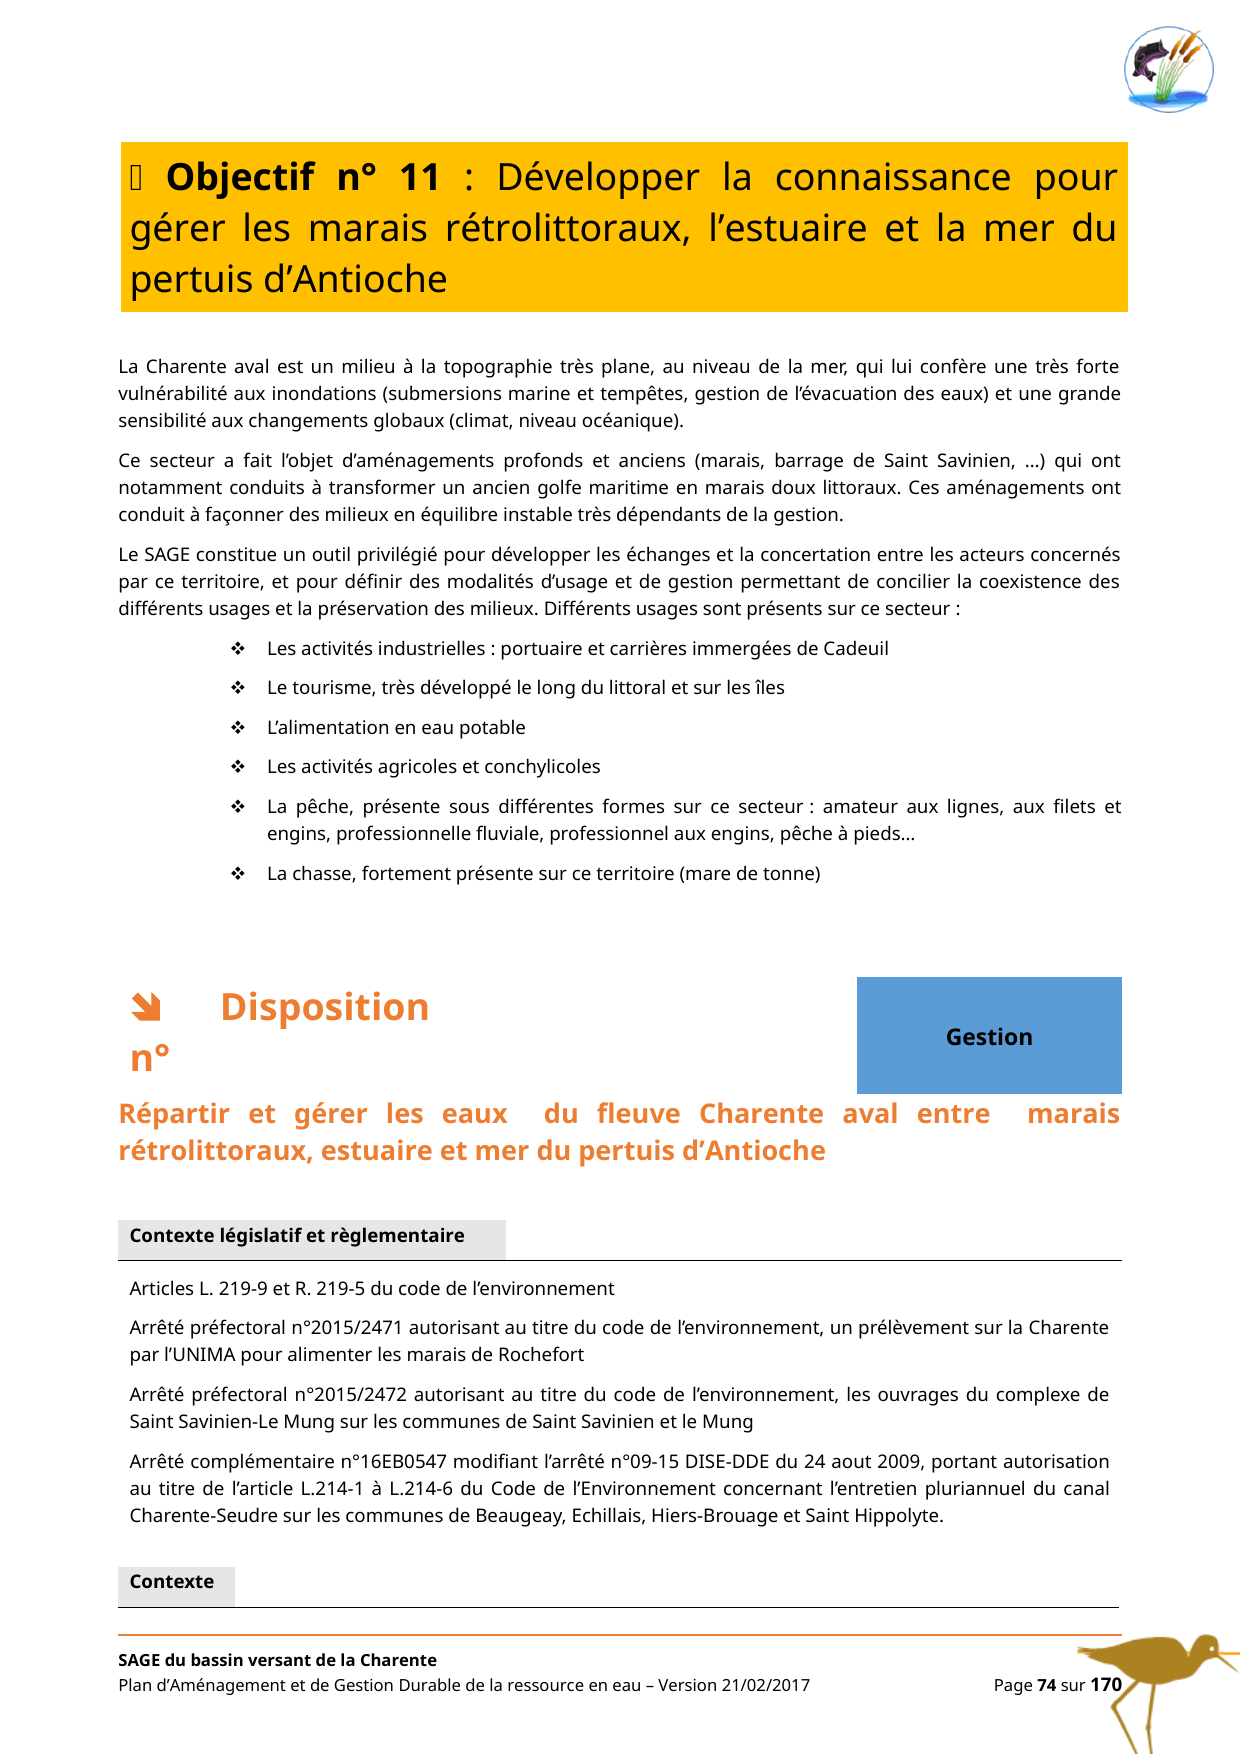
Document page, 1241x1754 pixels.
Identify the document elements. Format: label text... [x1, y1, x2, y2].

list La chasse, fortement présente sur ce territoire (mare de tonne) [229, 858, 1122, 885]
table_header [235, 1567, 1119, 1607]
list La pêche, présente sous différentes formes sur ce secteur : amateur aux lignes, aux filets et engins, professionnelle fluviale, professionnel aux engins, pêche à pieds… [229, 792, 1122, 846]
text Le SAGE constitue un outil privilégié pour développer les échanges et la concertation entre les acteurs concernés par ce territoire, et pour définir des modalités d’usage et de gestion permettant de concilier la coexistence des différents usages et la préservation des milieux. Différents usages sont présents sur ce secteur : [118, 539, 1122, 621]
list Le tourisme, très développé le long du littoral et sur les îles [229, 673, 1122, 700]
list L’alimentation en eau potable [229, 712, 1122, 739]
table_header  Disposition n° [118, 977, 420, 1094]
list Les activités agricoles et conchylicoles [229, 752, 1122, 779]
text La Charente aval est un milieu à la topographie très plane, au niveau de la mer, qui lui confère une très forte vulnérabilité aux inondations (submersions marine et tempêtes, gestion de l’évacuation des eaux) et une grande sensibilité aux changements globaux (climat, niveau océanique). [118, 352, 1122, 433]
table_header [506, 1220, 1122, 1260]
table_header Gestion [857, 977, 1122, 1094]
list Les activités industrielles : portuaire et carrières immergées de Cadeuil [229, 633, 1122, 660]
table_header [420, 977, 857, 1094]
text Ce secteur a fait l’objet d’aménagements profonds et anciens (marais, barrage de Saint Savinien, …) qui ont notamment conduits à transformer un ancien golfe maritime en marais doux littoraux. Ces aménagements ont conduit à façonner des milieux en équilibre instable très dépendants de la gestion. [118, 446, 1122, 527]
text Répartir et gérer les eaux du fleuve Charente aval entre marais rétrolittoraux, estuaire et mer du pertuis d’Antioche [118, 1094, 1122, 1168]
table_header Contexte législatif et règlementaire [118, 1220, 506, 1260]
table_header Contexte [118, 1567, 235, 1607]
table_header  Objectif n° 11 : Développer la connaissance pour gérer les marais rétrolittoraux, l’estuaire et la mer du pertuis d’Antioche [121, 142, 1128, 312]
table_cell Articles L. 219-9 et R. 219-5 du code de l’environnement Arrêté préfectoral n°2015/2471 autorisant au titre du code de l’environnement, un prélèvement sur la Charente par l’UNIMA pour alimenter les marais de Rochefort Arrêté préfectoral n°2015/2472 autorisant au titre du code de l’environnement, les ouvrages du complexe de Saint Savinien-Le Mung sur les communes de Saint Savinien et le Mung Arrêté complémentaire n°16EB0547 modifiant l’arrêté n°09-15 DISE-DDE du 24 aout 2009, portant autorisation au titre de l’article L.214-1 à L.214-6 du Code de l’Environnement concernant l’entretien pluriannuel du canal Charente-Seudre sur les communes de Beaugeay, Echillais, Hiers-Brouage et Saint Hippolyte. [118, 1261, 1122, 1528]
table_header [1119, 1567, 1130, 1607]
